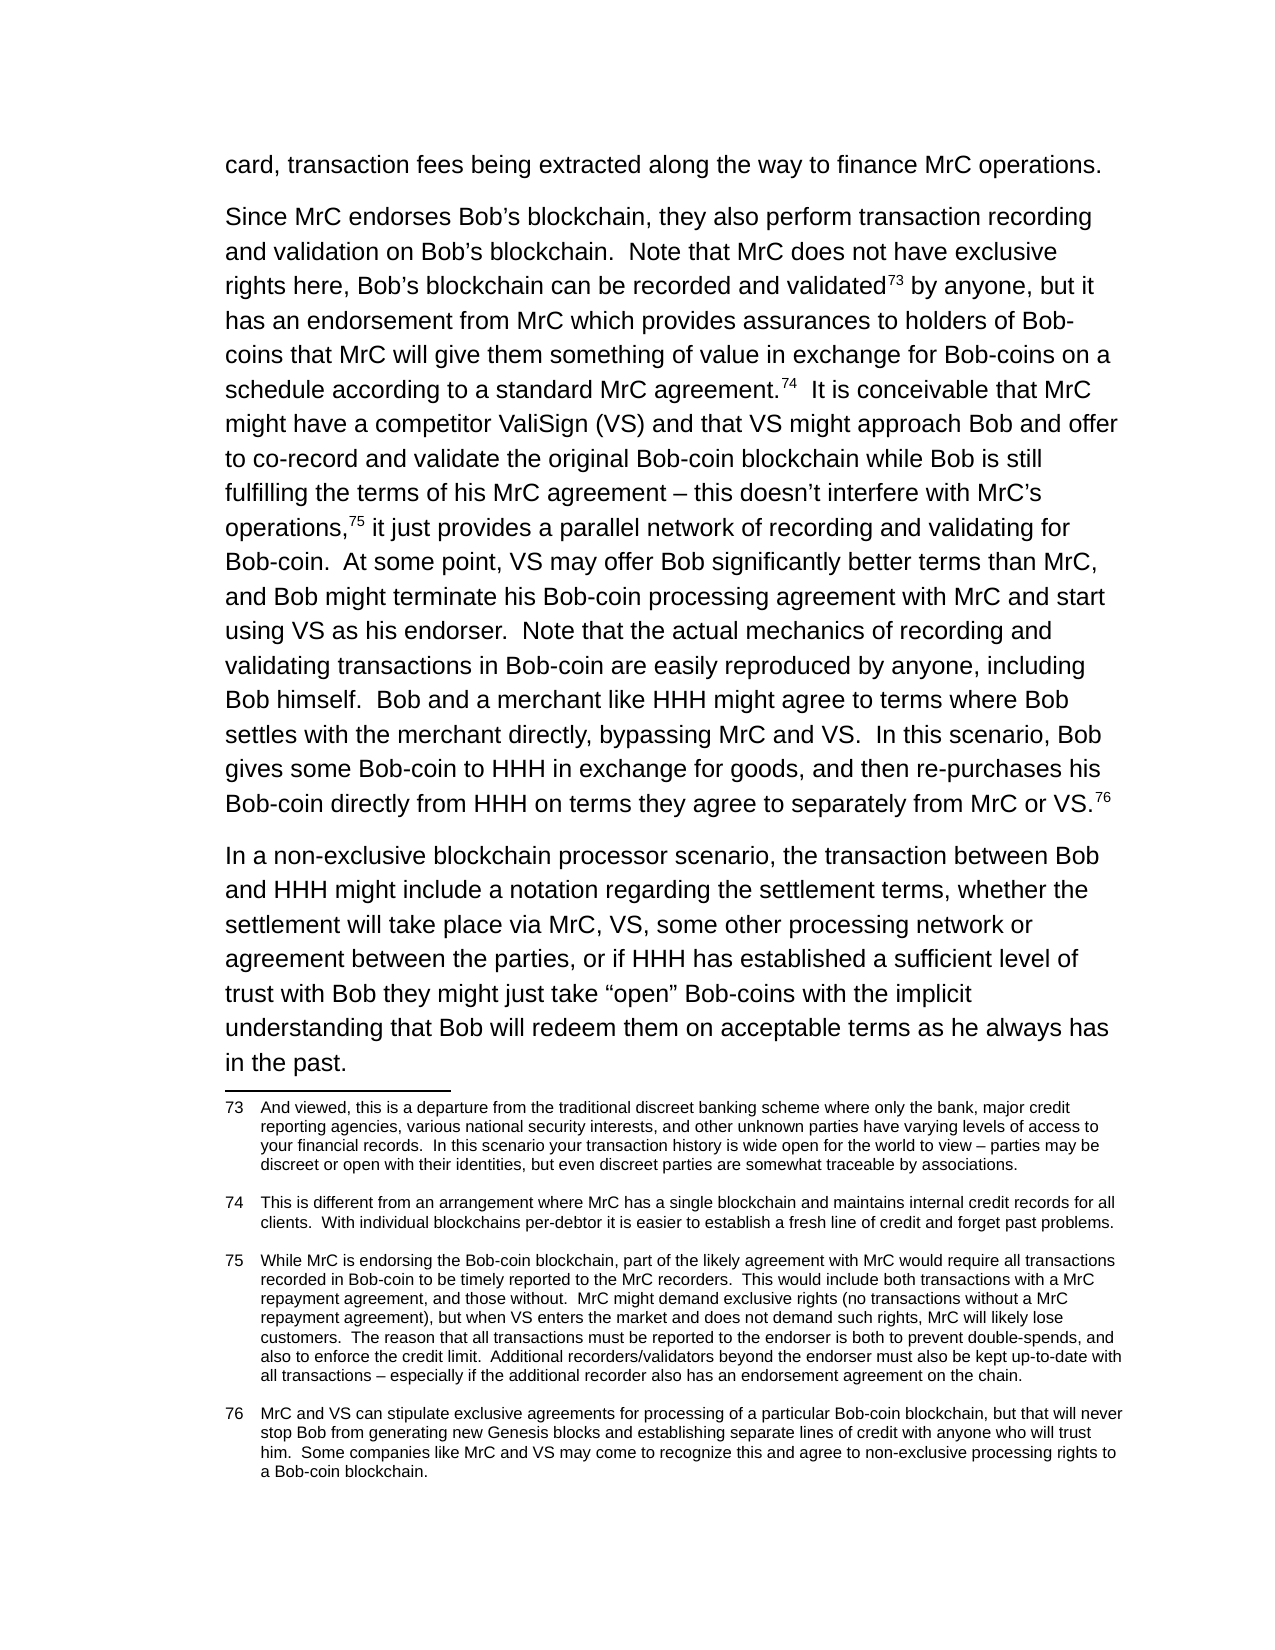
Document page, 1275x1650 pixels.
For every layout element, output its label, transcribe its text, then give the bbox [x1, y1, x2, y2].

text This is different from an arrangement where MrC has a single blockchain and maintains internal credit records for all clients. With individual blockchains per-debtor it is easier to establish a fresh line of credit and forget past problems. [225, 1193, 1125, 1232]
text While MrC is endorsing the Bob-coin blockchain, part of the likely agreement with MrC would require all transactions recorded in Bob-coin to be timely reported to the MrC recorders. This would include both transactions with a MrC repayment agreement, and those without. MrC might demand exclusive rights (no transactions without a MrC repayment agreement), but when VS enters the market and does not demand such rights, MrC will likely lose customers. The reason that all transactions must be reported to the endorser is both to prevent double-spends, and also to enforce the credit limit. Additional recorders/validators beyond the endorser must also be kept up-to-date with all transactions – especially if the additional recorder also has an endorsement agreement on the chain. [225, 1251, 1125, 1385]
text Since MrC endorses Bob’s blockchain, they also perform transaction recording and validation on Bob’s blockchain. Note that MrC does not have exclusive rights here, Bob’s blockchain can be recorded and validated by anyone, but it has an endorsement from MrC which provides assurances to holders of Bob-coins that MrC will give them something of value in exchange for Bob-coins on a schedule according to a standard MrC agreement. It is conceivable that MrC might have a competitor ValiSign (VS) and that VS might approach Bob and offer to co-record and validate the original Bob-coin blockchain while Bob is still fulfilling the terms of his MrC agreement – this doesn’t interfere with MrC’s operations, it just provides a parallel network of recording and validating for Bob-coin. At some point, VS may offer Bob significantly better terms than MrC, and Bob might terminate his Bob-coin processing agreement with MrC and start using VS as his endorser. Note that the actual mechanics of recording and validating transactions in Bob-coin are easily reproduced by anyone, including Bob himself. Bob and a merchant like HHH might agree to terms where Bob settles with the merchant directly, bypassing MrC and VS. In this scenario, Bob gives some Bob-coin to HHH in exchange for goods, and then re-purchases his Bob-coin directly from HHH on terms they agree to separately from MrC or VS. [225, 202, 1125, 817]
text In a non-exclusive blockchain processor scenario, the transaction between Bob and HHH might include a notation regarding the settlement terms, whether the settlement will take place via MrC, VS, some other processing network or agreement between the parties, or if HHH has established a sufficient level of trust with Bob they might just take “open” Bob-coins with the implicit understanding that Bob will redeem them on acceptable terms as he always has in the past. [225, 841, 1125, 1077]
text And viewed, this is a departure from the traditional discreet banking scheme where only the bank, major credit reporting agencies, various national security interests, and other unknown parties have varying levels of access to your financial records. In this scenario your transaction history is wide open for the world to view – parties may be discreet or open with their identities, but even discreet parties are somewhat traceable by associations. [225, 1097, 1125, 1174]
text MrC and VS can stipulate exclusive agreements for processing of a particular Bob-coin blockchain, but that will never stop Bob from generating new Genesis blocks and establishing separate lines of credit with anyone who will trust him. Some companies like MrC and VS may come to recognize this and agree to non-exclusive processing rights to a Bob-coin blockchain. [225, 1404, 1125, 1481]
text card, transaction fees being extracted along the way to finance MrC operations. [225, 150, 1125, 179]
